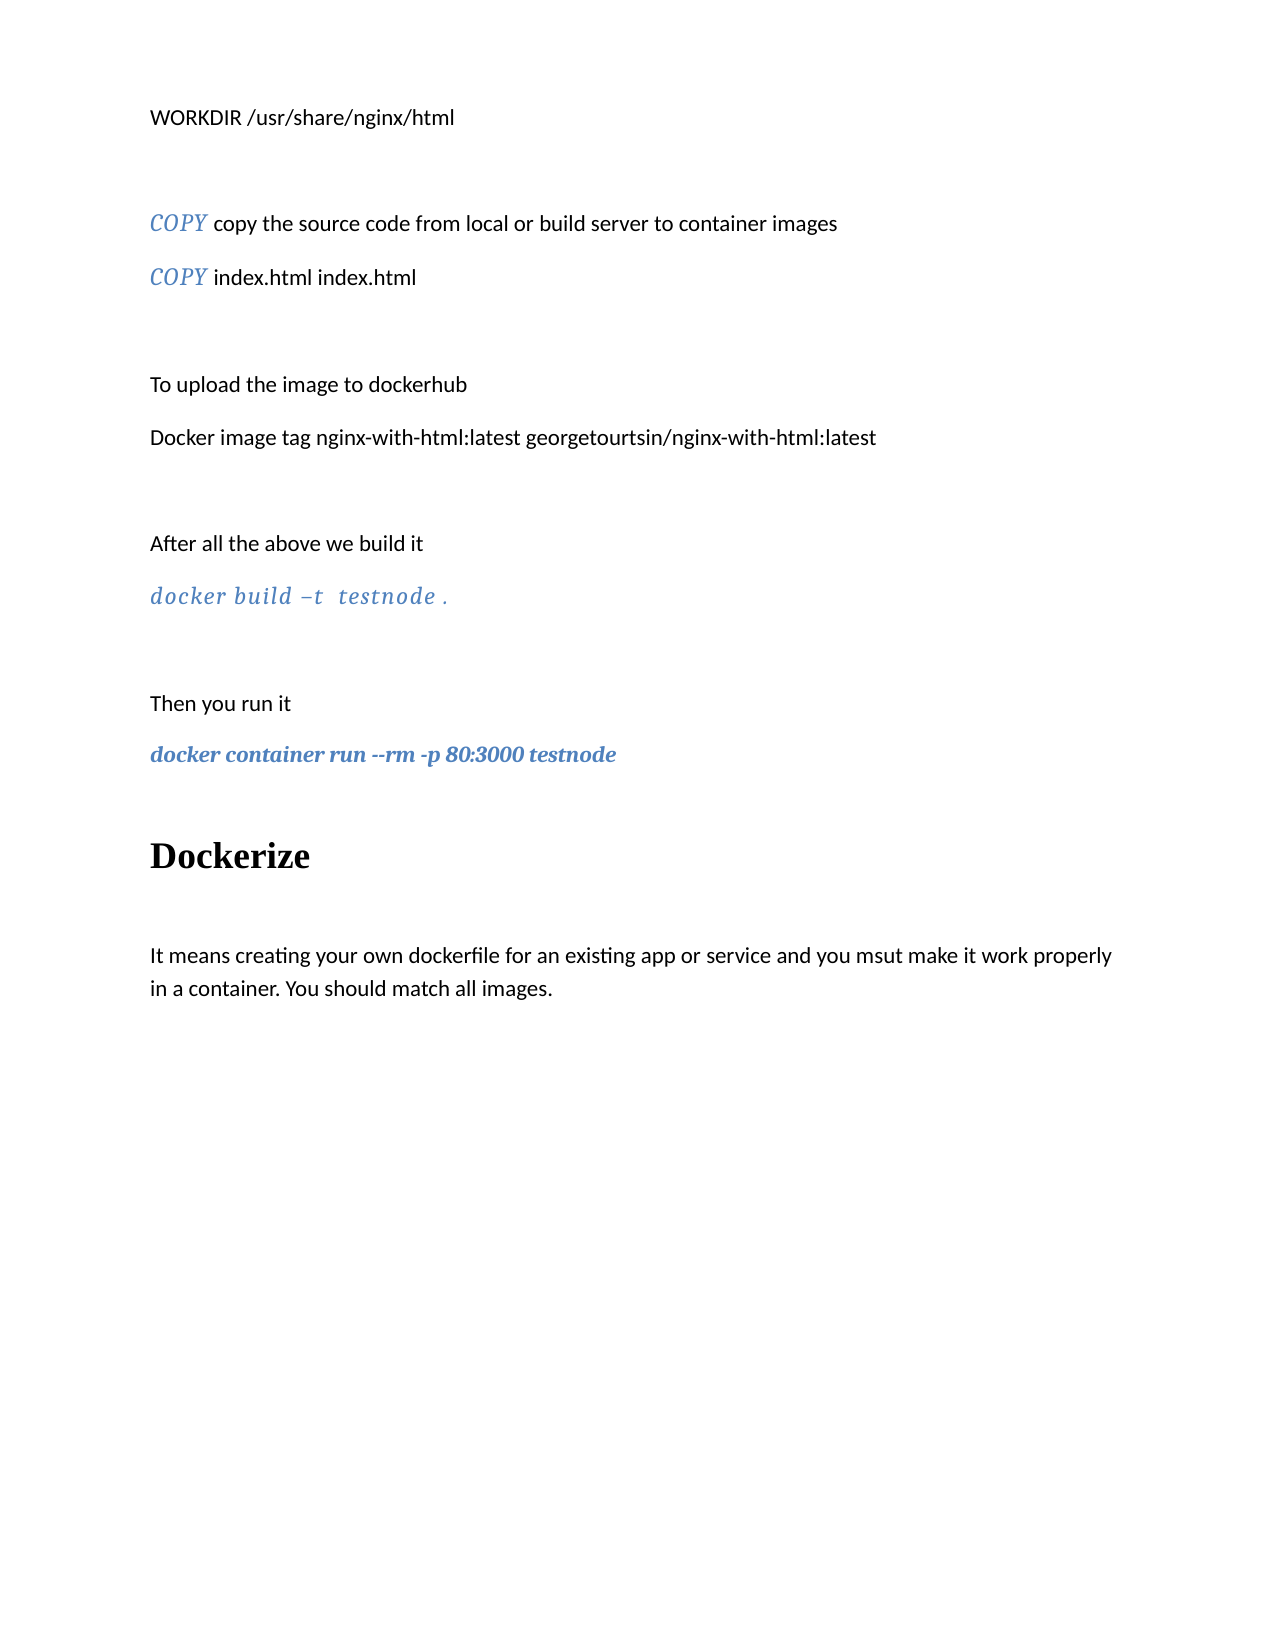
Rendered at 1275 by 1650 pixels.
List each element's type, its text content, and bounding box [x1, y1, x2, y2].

subtitle docker build –t testnode . [150, 582, 1125, 611]
text It means creating your own dockerfile for an existing app or service and you msut make it work properly in a container. You should match all images. [150, 942, 1125, 1002]
subtitle Dockerize [150, 833, 1125, 877]
text COPY copy the source code from local or build server to container images [150, 209, 1125, 238]
subtitle docker container run --rm -p 80:3000 testnode [150, 742, 1125, 768]
text Docker image tag nginx-with-html:latest georgetourtsin/nginx-with-html:latest [150, 423, 1125, 451]
text COPY index.html index.html [150, 263, 1125, 292]
text After all the above we build it [150, 529, 1125, 557]
text To upload the image to dockerhub [150, 370, 1125, 398]
text WORKDIR /usr/share/nginx/html [150, 103, 1125, 131]
text Then you run it [150, 689, 1125, 717]
